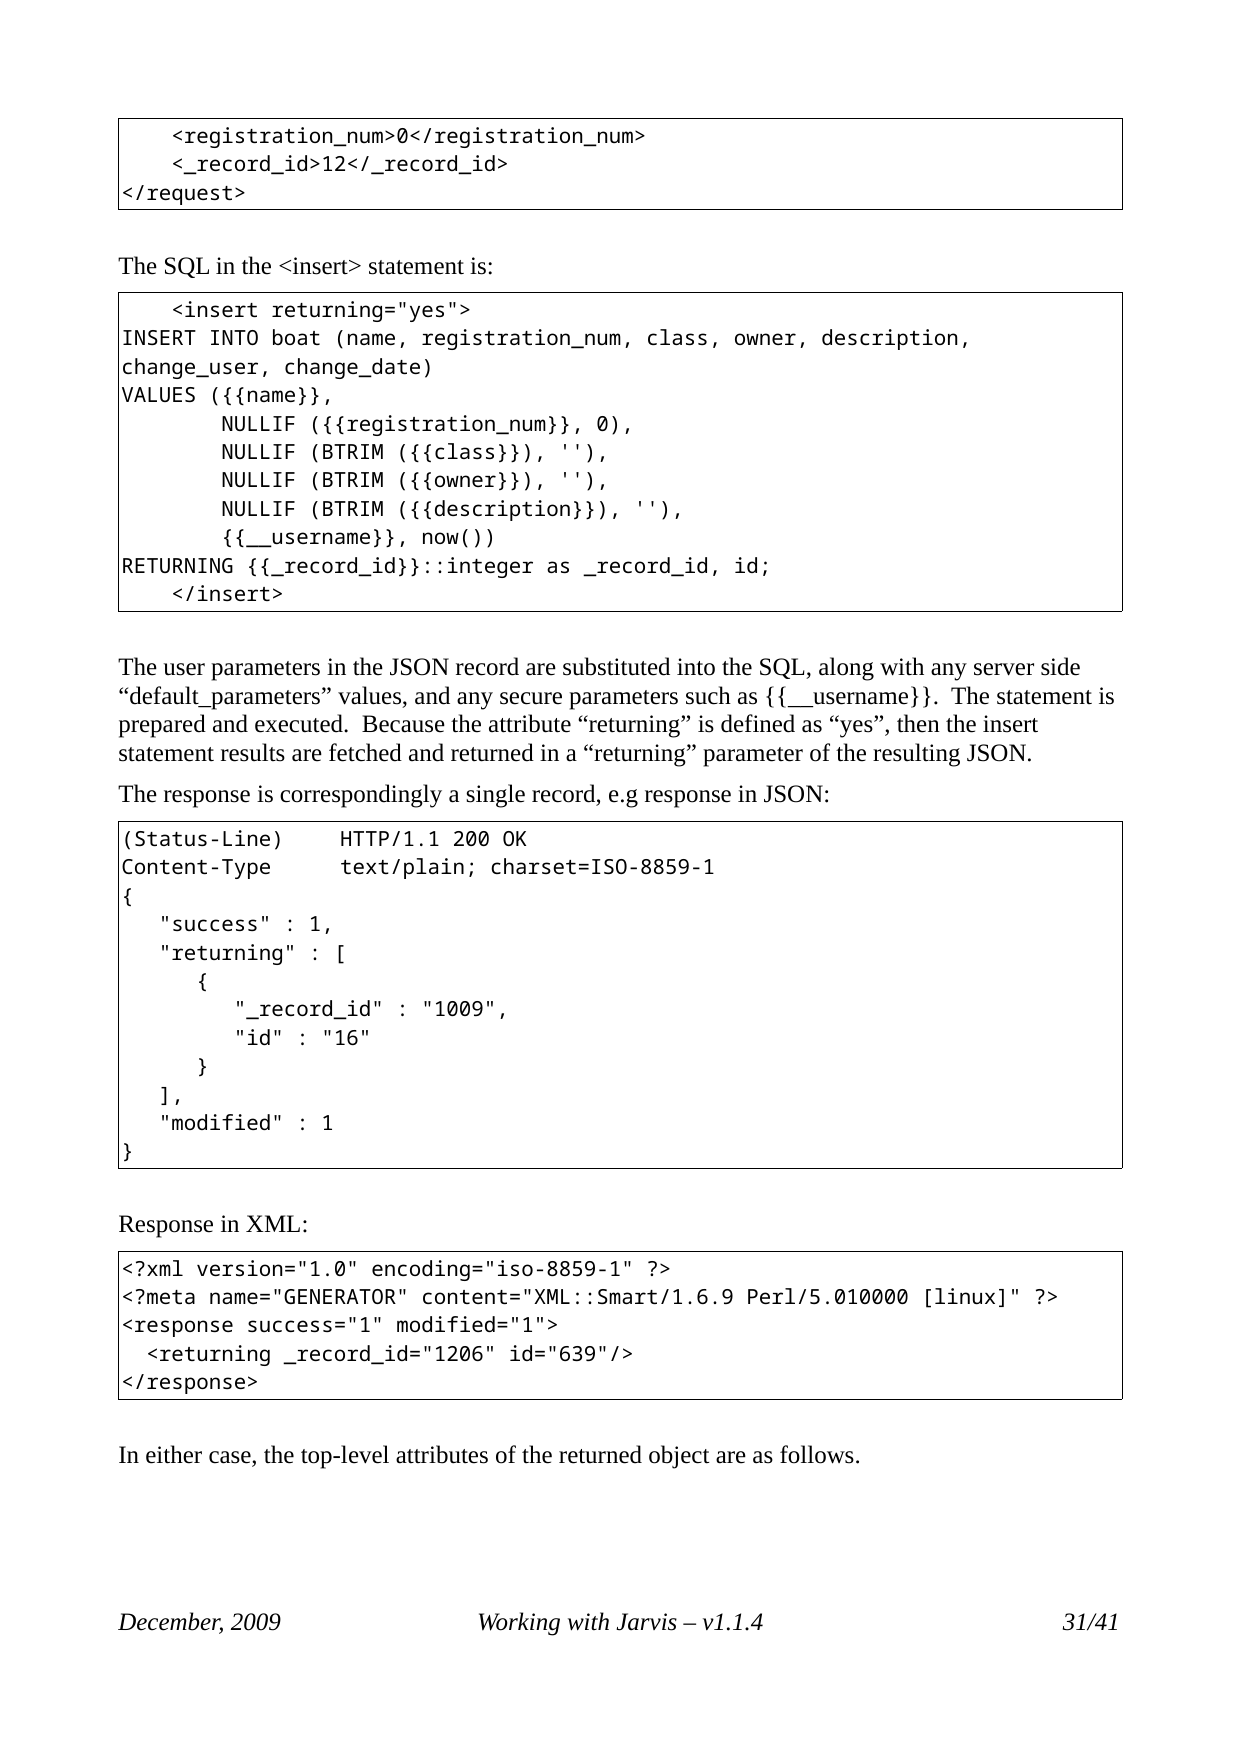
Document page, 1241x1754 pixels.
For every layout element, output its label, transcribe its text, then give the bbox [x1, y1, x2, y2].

text } [119, 1134, 1122, 1168]
text In either case, the top-level attributes of the returned object are as follows. [118, 1440, 1122, 1469]
text <insert returning="yes"> [119, 293, 1122, 320]
text The SQL in the <insert> statement is: [118, 251, 1122, 279]
text VALUES ({{name}}, [119, 377, 1122, 406]
text NULLIF (BTRIM ({{description}}), ''), [119, 491, 1122, 519]
text Response in XML: [118, 1209, 1122, 1238]
text </insert> [119, 576, 1122, 611]
text <?xml version="1.0" encoding="iso-8859-1" ?> [119, 1252, 1122, 1279]
text { [119, 878, 1122, 906]
text RETURNING {{_record_id}}::integer as _record_id, id; [119, 548, 1122, 576]
text ], [119, 1077, 1122, 1105]
text (Status-Line) HTTP/1.1 200 OK [119, 822, 1122, 849]
text <returning _record_id="1206" id="639"/> [119, 1336, 1122, 1364]
text INSERT INTO boat (name, registration_num, class, owner, description, change_user, change_date) [119, 320, 1122, 377]
text } [119, 1048, 1122, 1077]
text </response> [119, 1364, 1122, 1399]
text "returning" : [ [119, 934, 1122, 963]
text NULLIF (BTRIM ({{owner}}), ''), [119, 463, 1122, 491]
text "id" : "16" [119, 1020, 1122, 1048]
text <registration_num>0</registration_num> [119, 119, 1122, 147]
text Content-Type text/plain; charset=ISO-8859-1 [119, 849, 1122, 878]
text NULLIF ({{registration_num}}, 0), [119, 406, 1122, 434]
text <response success="1" modified="1"> [119, 1307, 1122, 1336]
text "success" : 1, [119, 906, 1122, 934]
text "modified" : 1 [119, 1105, 1122, 1134]
text The response is correspondingly a single record, e.g response in JSON: [118, 779, 1122, 808]
text {{__username}}, now()) [119, 519, 1122, 548]
text <?meta name="GENERATOR" content="XML::Smart/1.6.9 Perl/5.010000 [linux]" ?> [119, 1279, 1122, 1307]
text { [119, 963, 1122, 991]
text "_record_id" : "1009", [119, 991, 1122, 1020]
text </request> [119, 175, 1122, 209]
text NULLIF (BTRIM ({{class}}), ''), [119, 434, 1122, 463]
text <_record_id>12</_record_id> [119, 147, 1122, 175]
text The user parameters in the JSON record are substituted into the SQL, along with any server side “default_parameters” values, and any secure parameters such as {{__username}}. The statement is prepared and executed. Because the attribute “returning” is defined as “yes”, then the insert statement results are fetched and returned in a “returning” parameter of the resulting JSON. [118, 652, 1122, 767]
